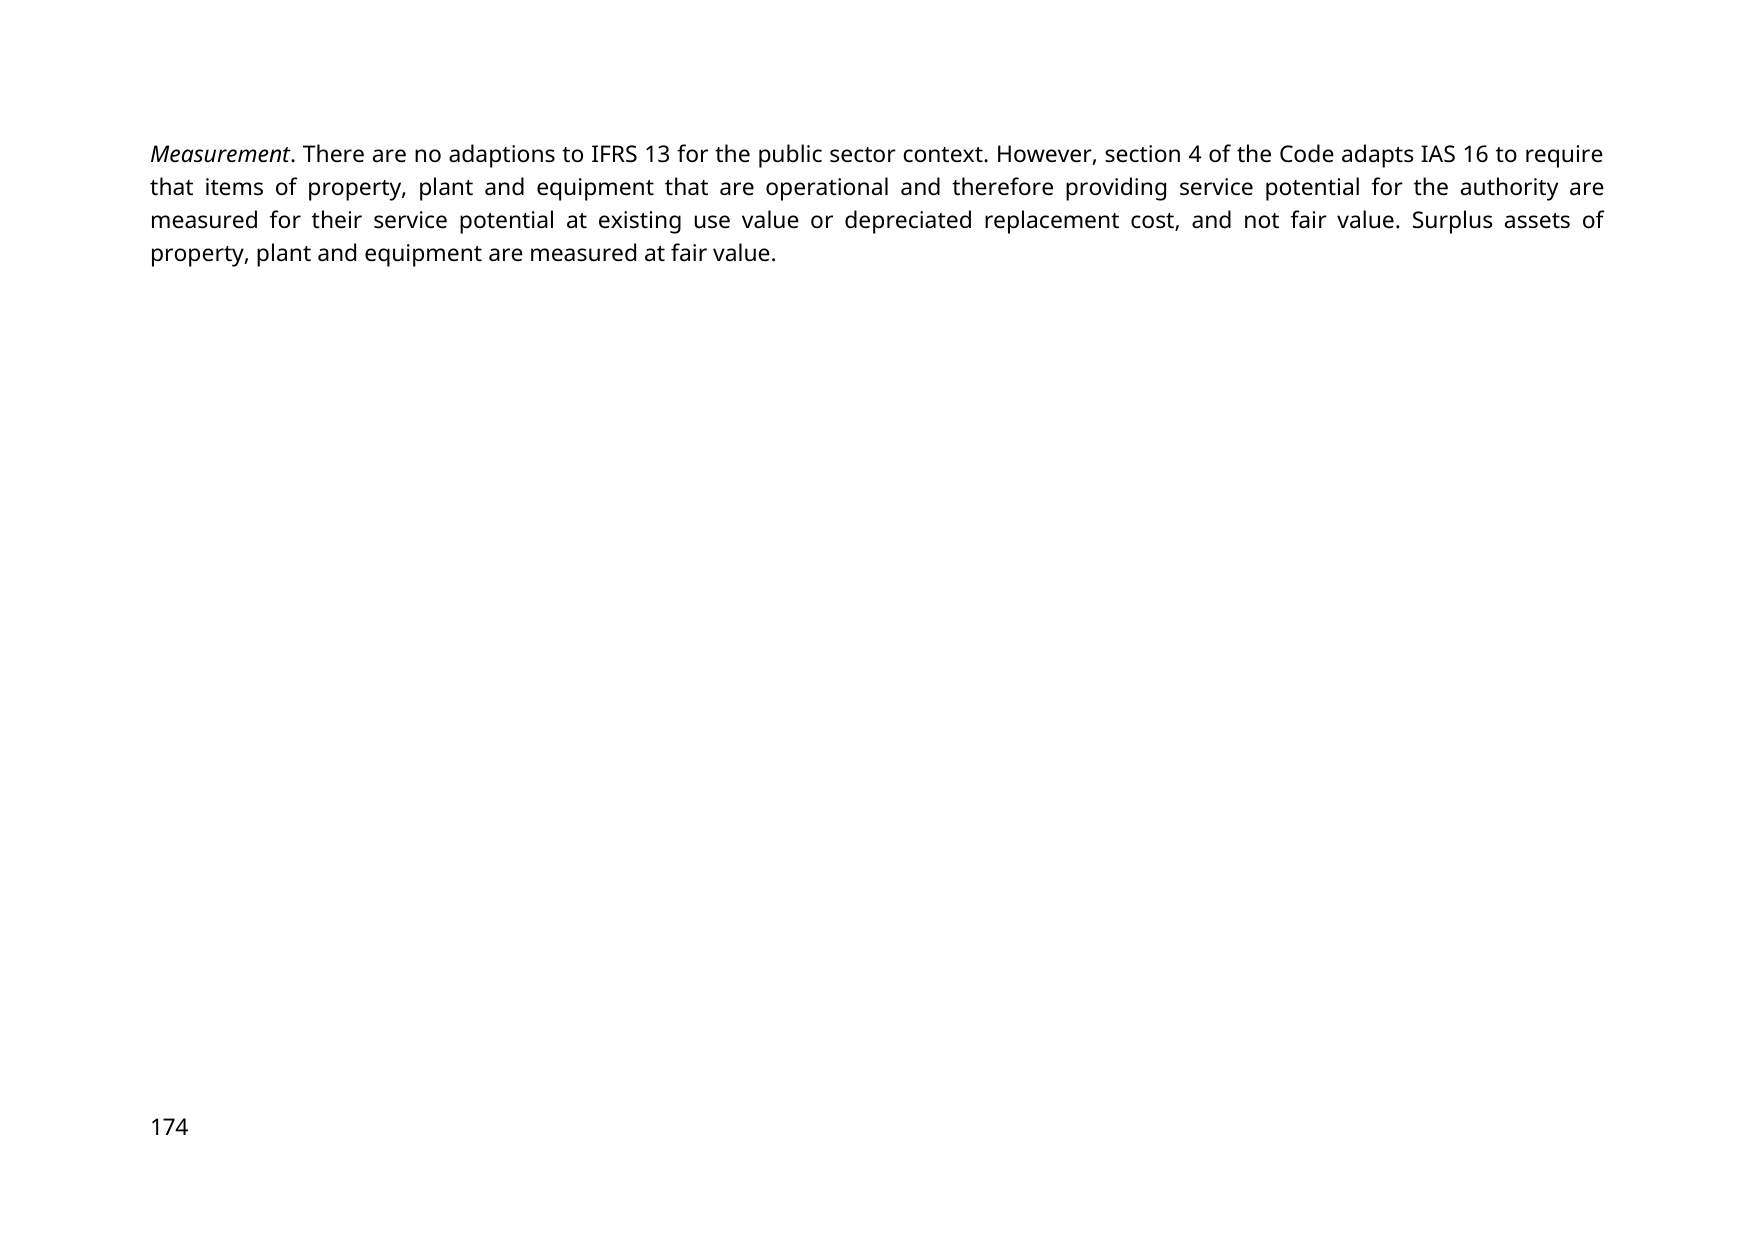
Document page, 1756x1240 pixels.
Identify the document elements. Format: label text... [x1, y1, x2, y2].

text Measurement. There are no adaptions to IFRS 13 for the public sector context. However, section 4 of the Code adapts IAS 16 to require that items of property, plant and equipment that are operational and therefore providing service potential for the authority are measured for their service potential at existing use value or depreciated replacement cost, and not fair value. Surplus assets of property, plant and equipment are measured at fair value. [150, 137, 1606, 268]
